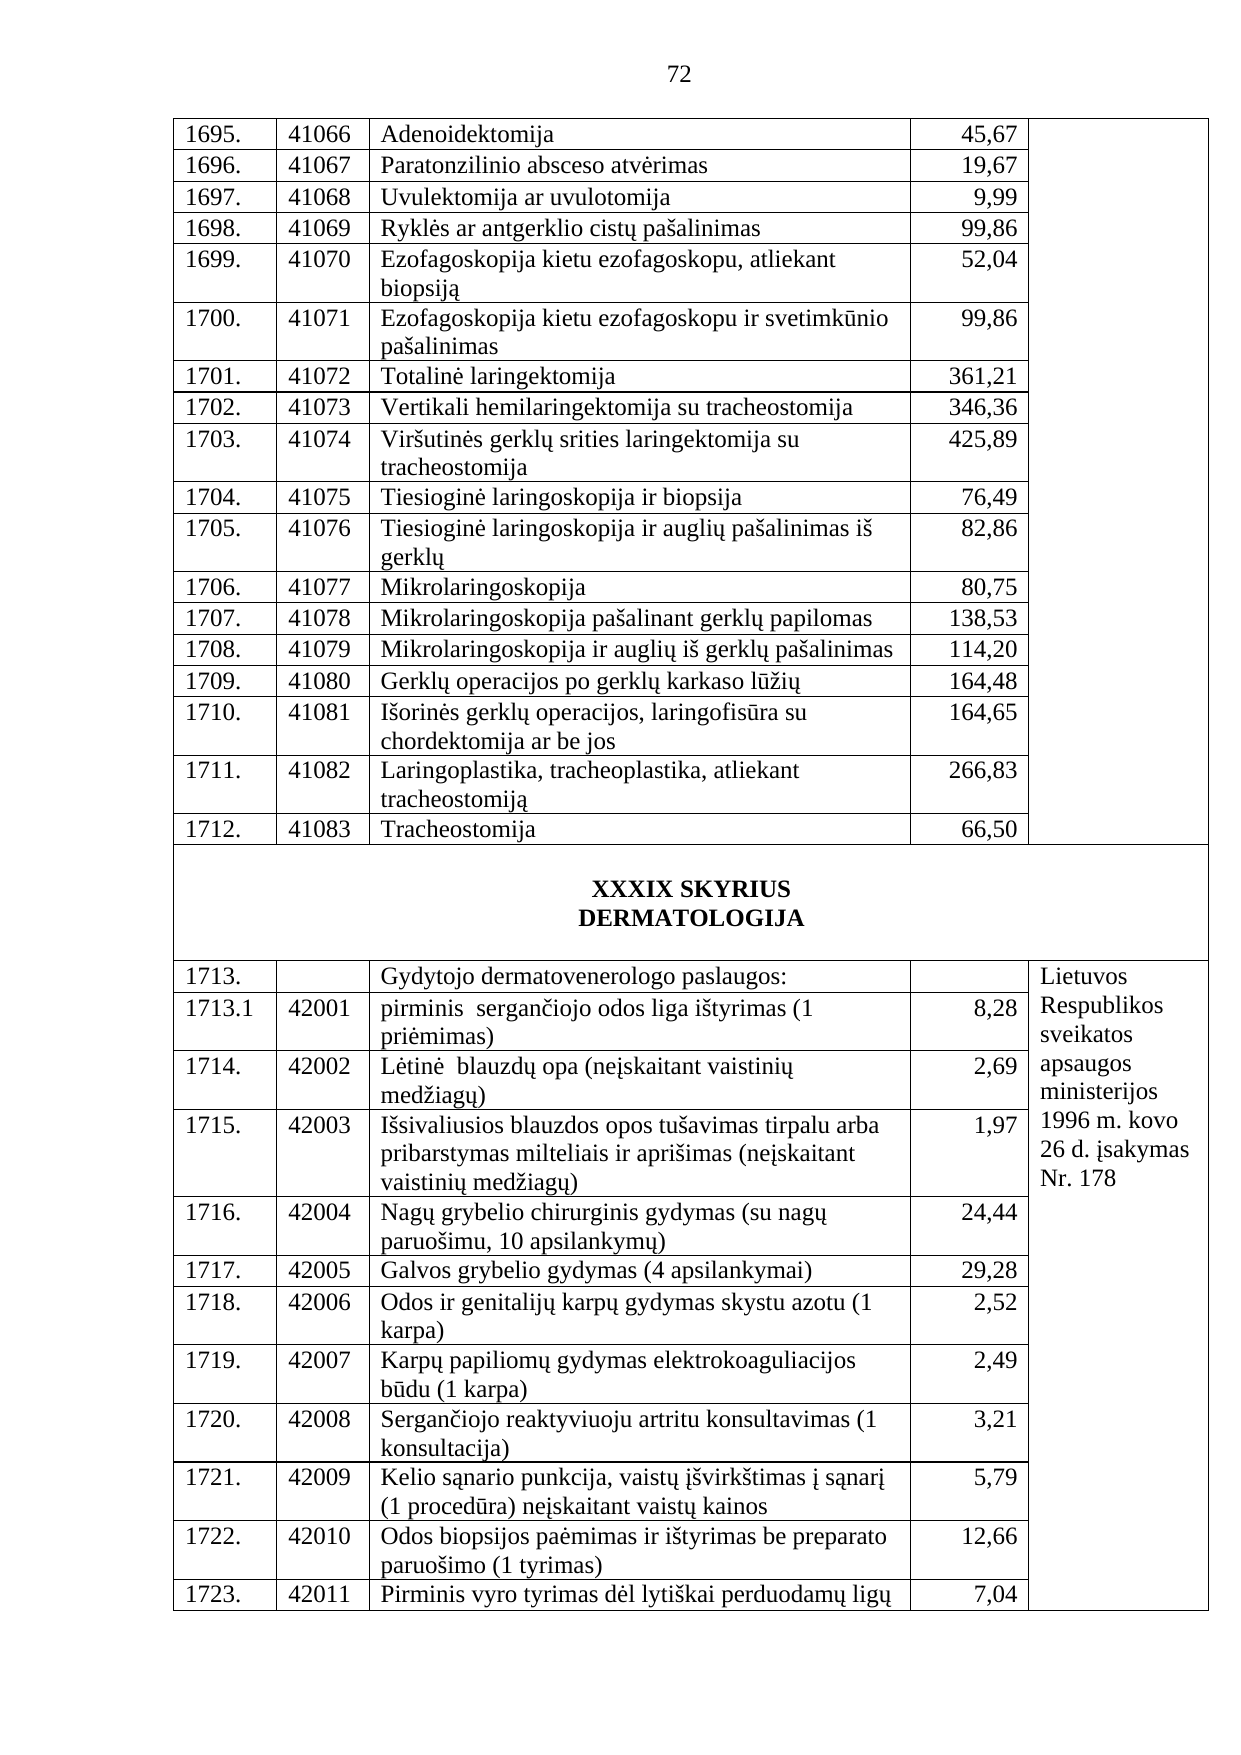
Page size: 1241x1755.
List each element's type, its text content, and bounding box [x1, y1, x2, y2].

table_cell 41076 [277, 514, 369, 571]
table_cell Totalinė laringektomija [370, 361, 910, 391]
table_cell 41082 [277, 756, 369, 813]
table_cell [1209, 360, 1222, 391]
table_cell Viršutinės gerklų srities laringektomija su tracheostomija [370, 424, 910, 481]
table_cell 99,86 [911, 303, 1028, 360]
table_cell 1722. [174, 1521, 276, 1578]
table_cell [1209, 391, 1222, 423]
table_cell Gydytojo dermatovenerologo paslaugos: [370, 961, 910, 992]
table_cell [1209, 1255, 1222, 1286]
table_cell 1696. [174, 150, 276, 181]
table_cell Tracheostomija [370, 814, 910, 844]
table_cell Sergančiojo reaktyviuoju artritu konsultavimas (1 konsultacija) [370, 1404, 910, 1461]
table_cell 1702. [174, 393, 276, 423]
table_cell Laringoplastika, tracheoplastika, atliekant tracheostomiją [370, 756, 910, 813]
table_cell Nagų grybelio chirurginis gydymas (su nagų paruošimu, 10 apsilankymų) [370, 1197, 910, 1254]
table_cell 82,86 [911, 514, 1028, 571]
table_cell 42011 [277, 1580, 369, 1610]
table_cell Paratonzilinio absceso atvėrimas [370, 150, 910, 181]
table_cell 42008 [277, 1404, 369, 1461]
table_cell Adenoidektomija [370, 119, 910, 149]
table_cell 1719. [174, 1345, 276, 1403]
table_cell Pirminis vyro tyrimas dėl lytiškai perduodamų ligų [370, 1580, 910, 1610]
table_cell 1721. [174, 1463, 276, 1520]
table_cell Lietuvos Respublikos sveikatos apsaugos ministerijos 1996 m. kovo 26 d. įsakymas Nr. 178 [1029, 961, 1208, 1610]
table_cell 1713. [174, 961, 276, 992]
table_cell 361,21 [911, 361, 1028, 391]
table_cell [1209, 423, 1222, 481]
table_cell Mikrolaringoskopija ir auglių iš gerklų pašalinimas [370, 635, 910, 665]
table_cell Karpų papiliomų gydymas elektrokoaguliacijos būdu (1 karpa) [370, 1345, 910, 1403]
table_cell [1209, 1196, 1222, 1254]
table_cell 41069 [277, 213, 369, 243]
table_cell 12,66 [911, 1521, 1028, 1578]
table_cell 24,44 [911, 1197, 1028, 1254]
table_cell pirminis sergančiojo odos liga ištyrimas (1 priėmimas) [370, 993, 910, 1050]
table_cell [1209, 149, 1222, 181]
table_cell 42005 [277, 1256, 369, 1286]
table_cell Išsivaliusios blauzdos opos tušavimas tirpalu arba pribarstymas milteliais ir aprišimas (neįskaitant vaistinių medžiagų) [370, 1110, 910, 1196]
table_cell 164,48 [911, 666, 1028, 696]
table_cell 138,53 [911, 603, 1028, 633]
table_cell 1712. [174, 814, 276, 844]
table_cell [1209, 602, 1222, 633]
table_cell 41072 [277, 361, 369, 391]
table_cell 2,52 [911, 1287, 1028, 1344]
table_cell 346,36 [911, 393, 1028, 423]
table_cell 1717. [174, 1256, 276, 1286]
table_cell 1700. [174, 303, 276, 360]
table_cell [1209, 755, 1222, 813]
table_cell XXXIX SKYRIUS DERMATOLOGIJA [174, 845, 1208, 960]
table_cell 1701. [174, 361, 276, 391]
table_cell 29,28 [911, 1256, 1028, 1286]
table_cell Kelio sąnario punkcija, vaistų įšvirkštimas į sąnarį (1 procedūra) neįskaitant vaistų kainos [370, 1463, 910, 1520]
table_cell 1716. [174, 1197, 276, 1254]
table_cell 1703. [174, 424, 276, 481]
table_cell [277, 961, 369, 992]
table_cell 19,67 [911, 150, 1028, 181]
table_cell [1029, 119, 1208, 844]
table_cell Odos biopsijos paėmimas ir ištyrimas be preparato paruošimo (1 tyrimas) [370, 1521, 910, 1578]
table_cell 41081 [277, 697, 369, 754]
table_cell 7,04 [911, 1580, 1028, 1610]
table_cell 41067 [277, 150, 369, 181]
table_cell [1209, 1403, 1222, 1461]
table_cell 9,99 [911, 182, 1028, 212]
table_cell 3,21 [911, 1404, 1028, 1461]
table_cell Išorinės gerklų operacijos, laringofisūra su chordektomija ar be jos [370, 697, 910, 754]
table_cell [1209, 1344, 1222, 1403]
table_cell 266,83 [911, 756, 1028, 813]
table_cell [1209, 960, 1222, 992]
table_cell 42004 [277, 1197, 369, 1254]
table_cell Vertikali hemilaringektomija su tracheostomija [370, 393, 910, 423]
table_cell 1718. [174, 1287, 276, 1344]
table_cell Ezofagoskopija kietu ezofagoskopu ir svetimkūnio pašalinimas [370, 303, 910, 360]
table_cell 1708. [174, 635, 276, 665]
table_cell 41071 [277, 303, 369, 360]
table_cell 42003 [277, 1110, 369, 1196]
table_cell [1209, 696, 1222, 754]
table_cell 41080 [277, 666, 369, 696]
table_cell 8,28 [911, 993, 1028, 1050]
table_cell [1209, 1520, 1222, 1578]
table_cell 42007 [277, 1345, 369, 1403]
table_cell [1209, 1286, 1222, 1344]
table_cell [911, 961, 1028, 992]
table_cell Odos ir genitalijų karpų gydymas skystu azotu (1 karpa) [370, 1287, 910, 1344]
table_cell 41075 [277, 482, 369, 512]
table_cell 114,20 [911, 635, 1028, 665]
table_cell [1209, 118, 1222, 149]
table_cell 1715. [174, 1110, 276, 1196]
table_cell 41074 [277, 424, 369, 481]
table_cell [1209, 181, 1222, 212]
table_cell 42002 [277, 1051, 369, 1109]
table_cell [1209, 1109, 1222, 1196]
table_cell 1720. [174, 1404, 276, 1461]
table_cell 66,50 [911, 814, 1028, 844]
table_cell [1209, 302, 1222, 360]
table_cell [1209, 634, 1222, 665]
table_cell 41073 [277, 393, 369, 423]
table_cell Tiesioginė laringoskopija ir auglių pašalinimas iš gerklų [370, 514, 910, 571]
table_cell [1209, 243, 1222, 302]
table_cell [1209, 813, 1222, 844]
table_cell 80,75 [911, 572, 1028, 602]
table_cell Gerklų operacijos po gerklų karkaso lūžių [370, 666, 910, 696]
table_cell 41079 [277, 635, 369, 665]
table_cell 1723. [174, 1580, 276, 1610]
table_cell [1209, 1461, 1222, 1520]
table_cell 41068 [277, 182, 369, 212]
table_cell Mikrolaringoskopija [370, 572, 910, 602]
table_cell 1707. [174, 603, 276, 633]
table_cell 41078 [277, 603, 369, 633]
table_cell 1706. [174, 572, 276, 602]
table_cell 1710. [174, 697, 276, 754]
table_cell Lėtinė blauzdų opa (neįskaitant vaistinių medžiagų) [370, 1051, 910, 1109]
table_cell 1714. [174, 1051, 276, 1109]
table_cell 42009 [277, 1463, 369, 1520]
table_cell 164,65 [911, 697, 1028, 754]
table_cell 99,86 [911, 213, 1028, 243]
table_cell 1713.1 [174, 993, 276, 1050]
table_cell 42010 [277, 1521, 369, 1578]
table_cell Galvos grybelio gydymas (4 apsilankymai) [370, 1256, 910, 1286]
table_cell [1209, 1050, 1222, 1109]
table_cell 41083 [277, 814, 369, 844]
table_cell 41070 [277, 244, 369, 302]
table_cell 1699. [174, 244, 276, 302]
table_cell 41066 [277, 119, 369, 149]
table_cell 5,79 [911, 1463, 1028, 1520]
table_cell 45,67 [911, 119, 1028, 149]
table_cell 1697. [174, 182, 276, 212]
table_cell [1209, 665, 1222, 696]
table_cell Ryklės ar antgerklio cistų pašalinimas [370, 213, 910, 243]
table_cell 42001 [277, 993, 369, 1050]
table_cell 42006 [277, 1287, 369, 1344]
table_cell 425,89 [911, 424, 1028, 481]
table_cell [1209, 992, 1222, 1050]
table_cell 1709. [174, 666, 276, 696]
table_cell [1209, 571, 1222, 602]
table_cell 76,49 [911, 482, 1028, 512]
table_cell 2,69 [911, 1051, 1028, 1109]
table_cell Mikrolaringoskopija pašalinant gerklų papilomas [370, 603, 910, 633]
table_cell [1209, 844, 1222, 960]
table_cell [1209, 481, 1222, 512]
table_cell 1695. [174, 119, 276, 149]
table_cell 52,04 [911, 244, 1028, 302]
table_cell 1,97 [911, 1110, 1028, 1196]
table_cell 1705. [174, 514, 276, 571]
table_cell 1711. [174, 756, 276, 813]
table_cell [1209, 212, 1222, 243]
table_cell 2,49 [911, 1345, 1028, 1403]
table_cell [1209, 1579, 1222, 1610]
table_cell 1704. [174, 482, 276, 512]
table_cell Ezofagoskopija kietu ezofagoskopu, atliekant biopsiją [370, 244, 910, 302]
table_cell 1698. [174, 213, 276, 243]
table_cell Uvulektomija ar uvulotomija [370, 182, 910, 212]
table_cell Tiesioginė laringoskopija ir biopsija [370, 482, 910, 512]
table_cell [1209, 513, 1222, 571]
table_cell 41077 [277, 572, 369, 602]
